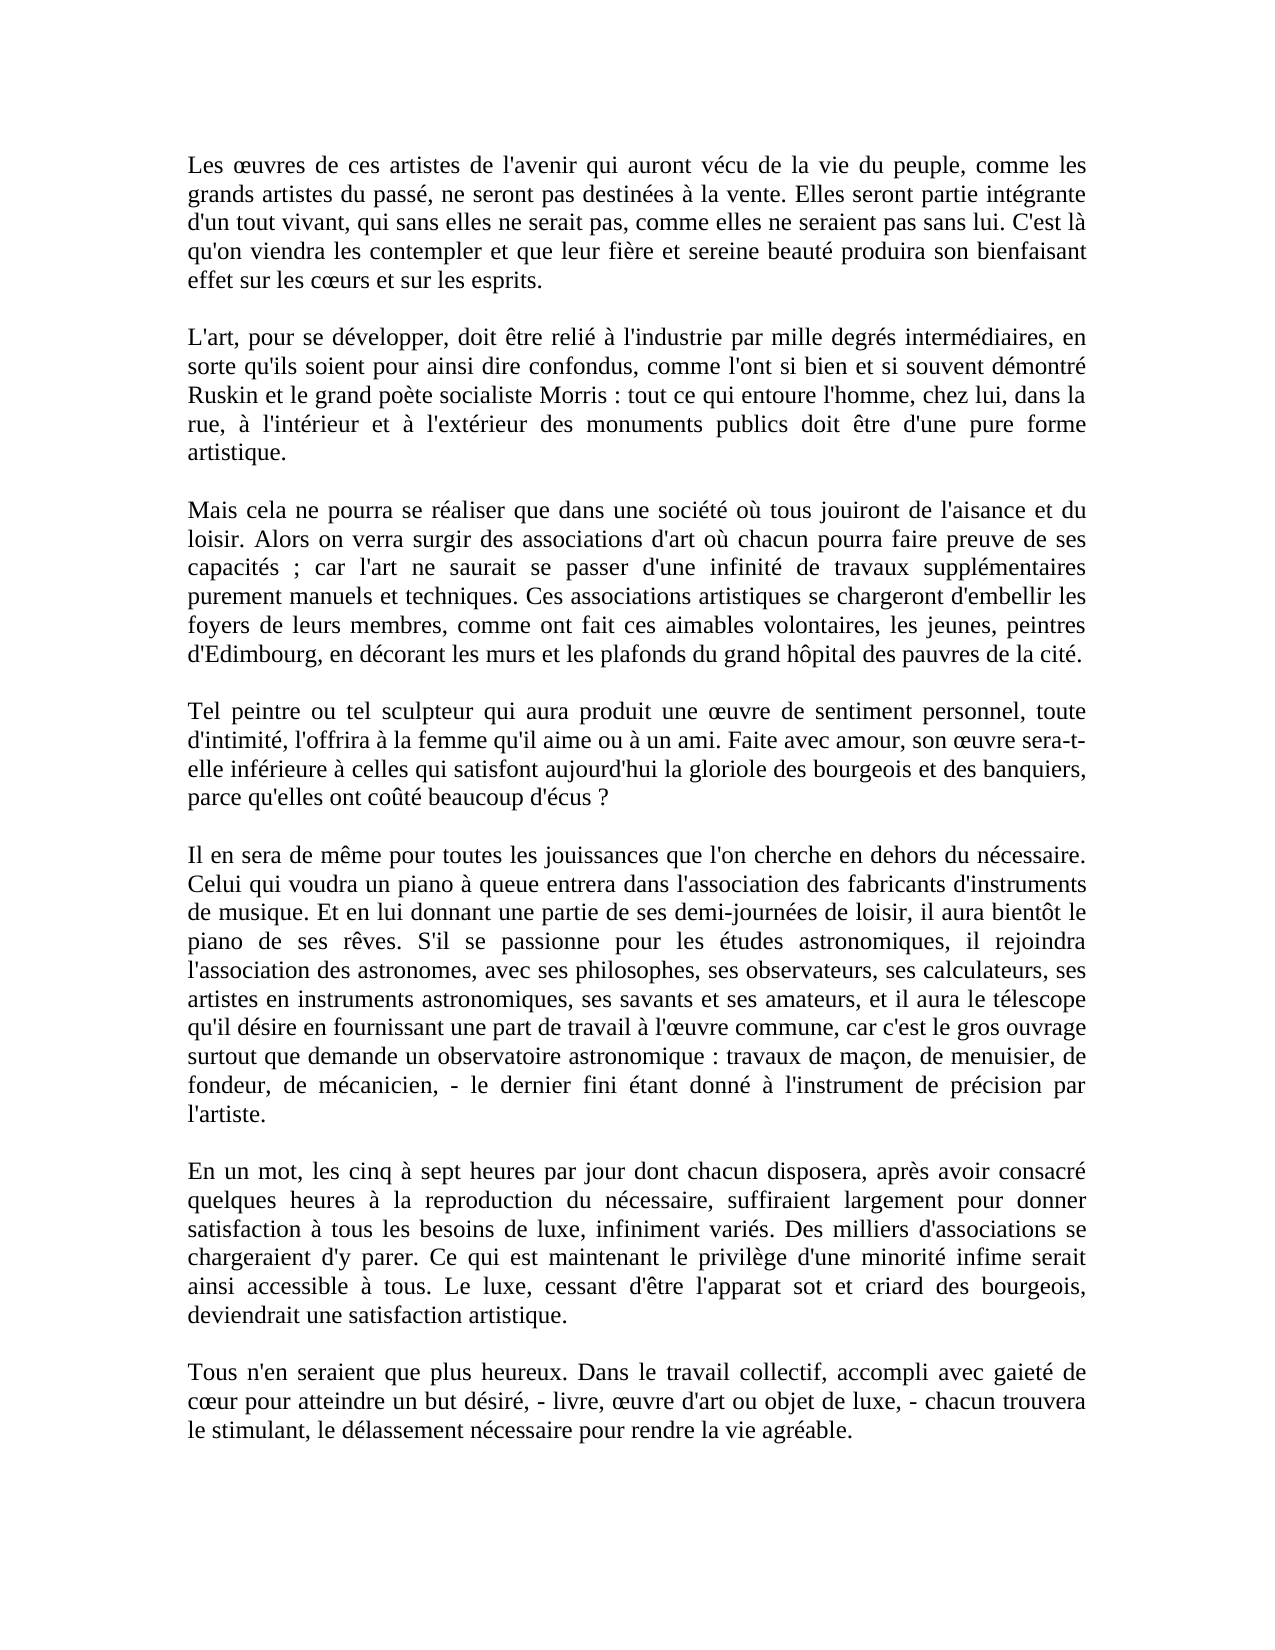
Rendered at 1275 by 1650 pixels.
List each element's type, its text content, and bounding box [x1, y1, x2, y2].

text Les œuvres de ces artistes de l'avenir qui auront vécu de la vie du peuple, comme les grands artistes du passé, ne seront pas destinées à la vente. Elles seront partie intégrante d'un tout vivant, qui sans elles ne serait pas, comme elles ne seraient pas sans lui. C'est là qu'on viendra les contempler et que leur fière et sereine beauté produira son bienfaisant effet sur les cœurs et sur les esprits. [187, 150, 1087, 294]
text L'art, pour se développer, doit être relié à l'industrie par mille degrés intermédiaires, en sorte qu'ils soient pour ainsi dire confondus, comme l'ont si bien et si souvent démontré Ruskin et le grand poète socialiste Morris : tout ce qui entoure l'homme, chez lui, dans la rue, à l'intérieur et à l'extérieur des monuments publics doit être d'une pure forme artistique. [187, 322, 1087, 466]
text Mais cela ne pourra se réaliser que dans une société où tous jouiront de l'aisance et du loisir. Alors on verra surgir des associations d'art où chacun pourra faire preuve de ses capacités ; car l'art ne saurait se passer d'une infinité de travaux supplémentaires purement manuels et techniques. Ces associations artistiques se chargeront d'embellir les foyers de leurs membres, comme ont fait ces aimables volontaires, les jeunes, peintres d'Edimbourg, en décorant les murs et les plafonds du grand hôpital des pauvres de la cité. [187, 495, 1087, 667]
text Il en sera de même pour toutes les jouissances que l'on cherche en dehors du nécessaire. Celui qui voudra un piano à queue entrera dans l'association des fabricants d'instruments de musique. Et en lui donnant une partie de ses demi-journées de loisir, il aura bientôt le piano de ses rêves. S'il se passionne pour les études astronomiques, il rejoindra l'association des astronomes, avec ses philosophes, ses observateurs, ses calculateurs, ses artistes en instruments astronomiques, ses savants et ses amateurs, et il aura le télescope qu'il désire en fournissant une part de travail à l'œuvre commune, car c'est le gros ouvrage surtout que demande un observatoire astronomique : travaux de maçon, de menuisier, de fondeur, de mécanicien, - le dernier fini étant donné à l'instrument de précision par l'artiste. [187, 840, 1087, 1127]
text En un mot, les cinq à sept heures par jour dont chacun disposera, après avoir consacré quelques heures à la reproduction du nécessaire, suffiraient largement pour donner satisfaction à tous les besoins de luxe, infiniment variés. Des milliers d'associations se chargeraient d'y parer. Ce qui est maintenant le privilège d'une minorité infime serait ainsi accessible à tous. Le luxe, cessant d'être l'apparat sot et criard des bourgeois, deviendrait une satisfaction artistique. [187, 1156, 1087, 1329]
text Tous n'en seraient que plus heureux. Dans le travail collectif, accompli avec gaieté de cœur pour atteindre un but désiré, - livre, œuvre d'art ou objet de luxe, - chacun trouvera le stimulant, le délassement nécessaire pour rendre la vie agréable. [187, 1357, 1087, 1444]
text Tel peintre ou tel sculpteur qui aura produit une œuvre de sentiment personnel, toute d'intimité, l'offrira à la femme qu'il aime ou à un ami. Faite avec amour, son œuvre sera-t-elle inférieure à celles qui satisfont aujourd'hui la gloriole des bourgeois et des banquiers, parce qu'elles ont coûté beaucoup d'écus ? [187, 696, 1087, 811]
